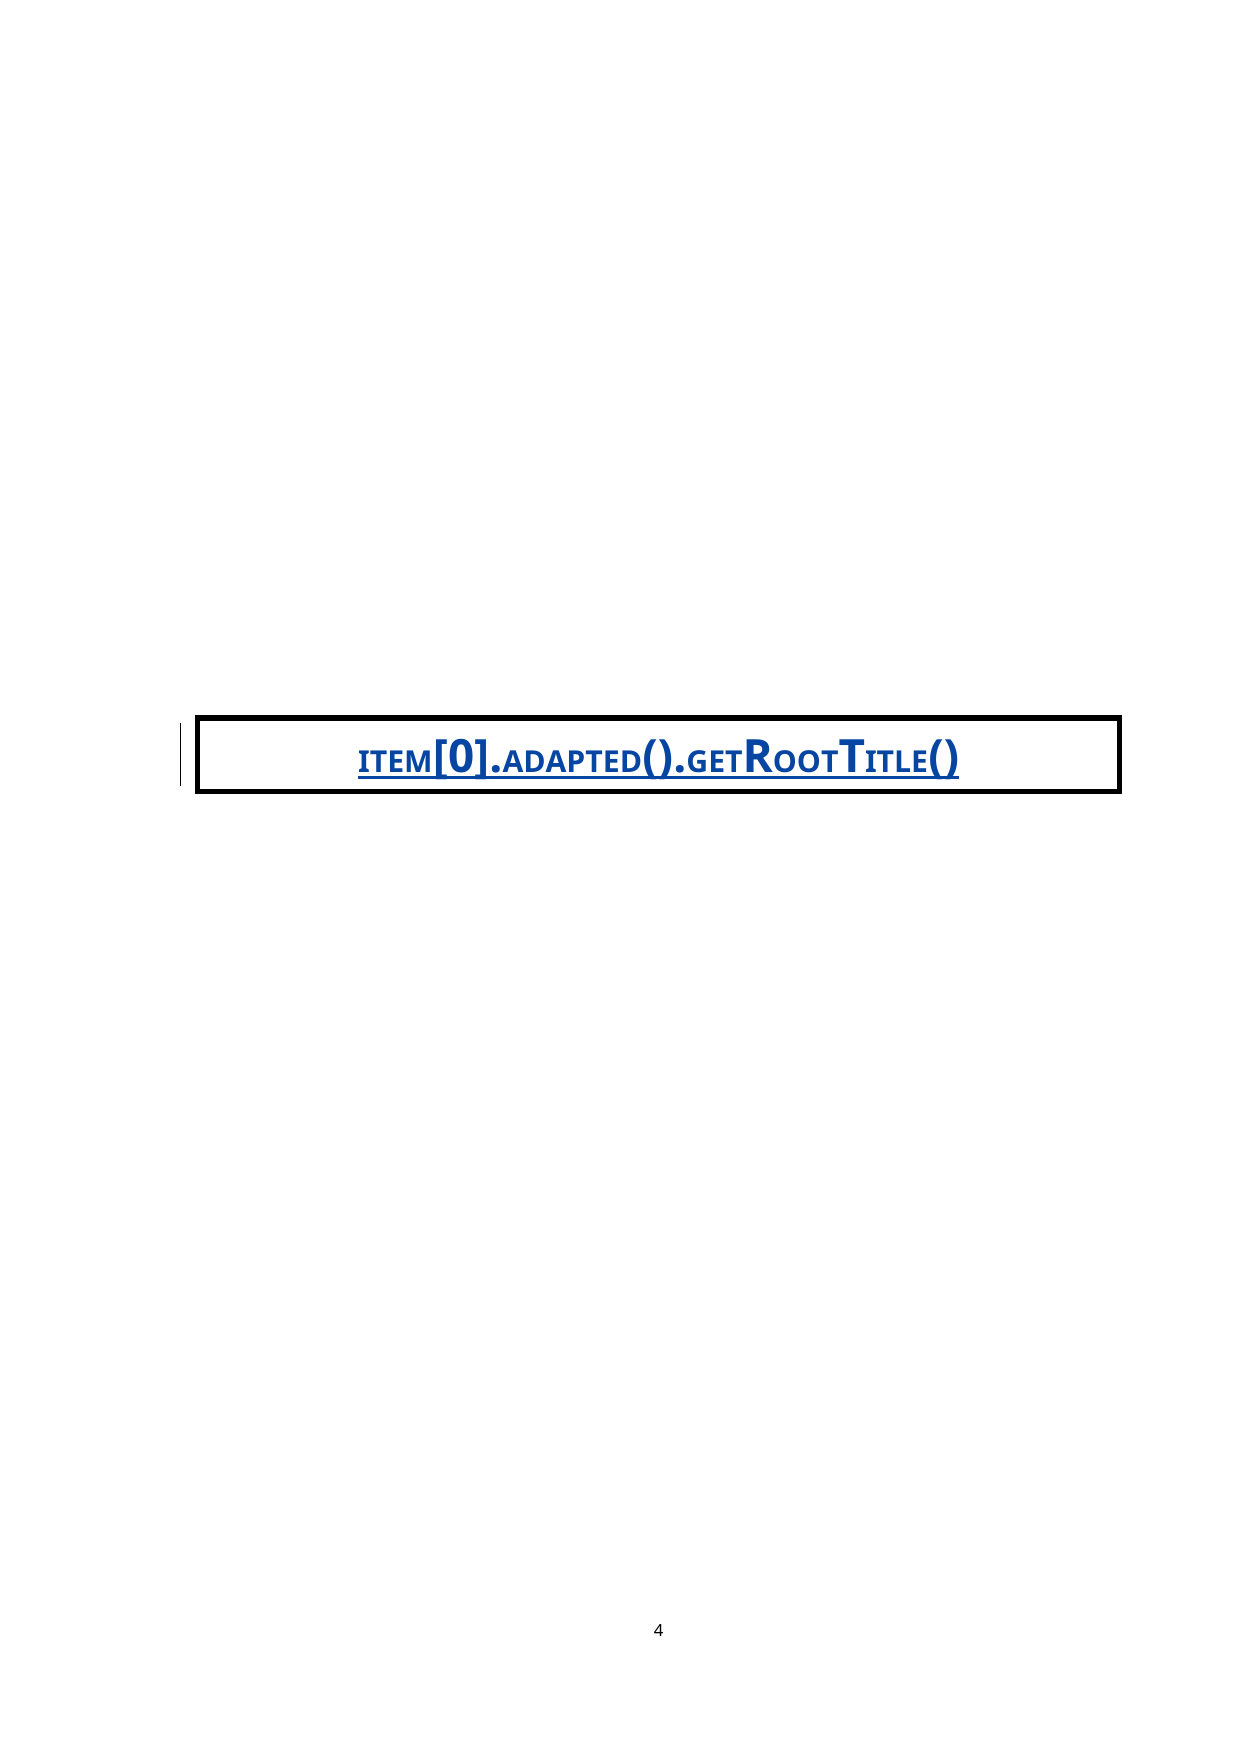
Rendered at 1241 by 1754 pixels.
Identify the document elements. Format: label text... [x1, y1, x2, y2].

subtitle item[0].adapted().getRootTitle() [200, 721, 1117, 789]
